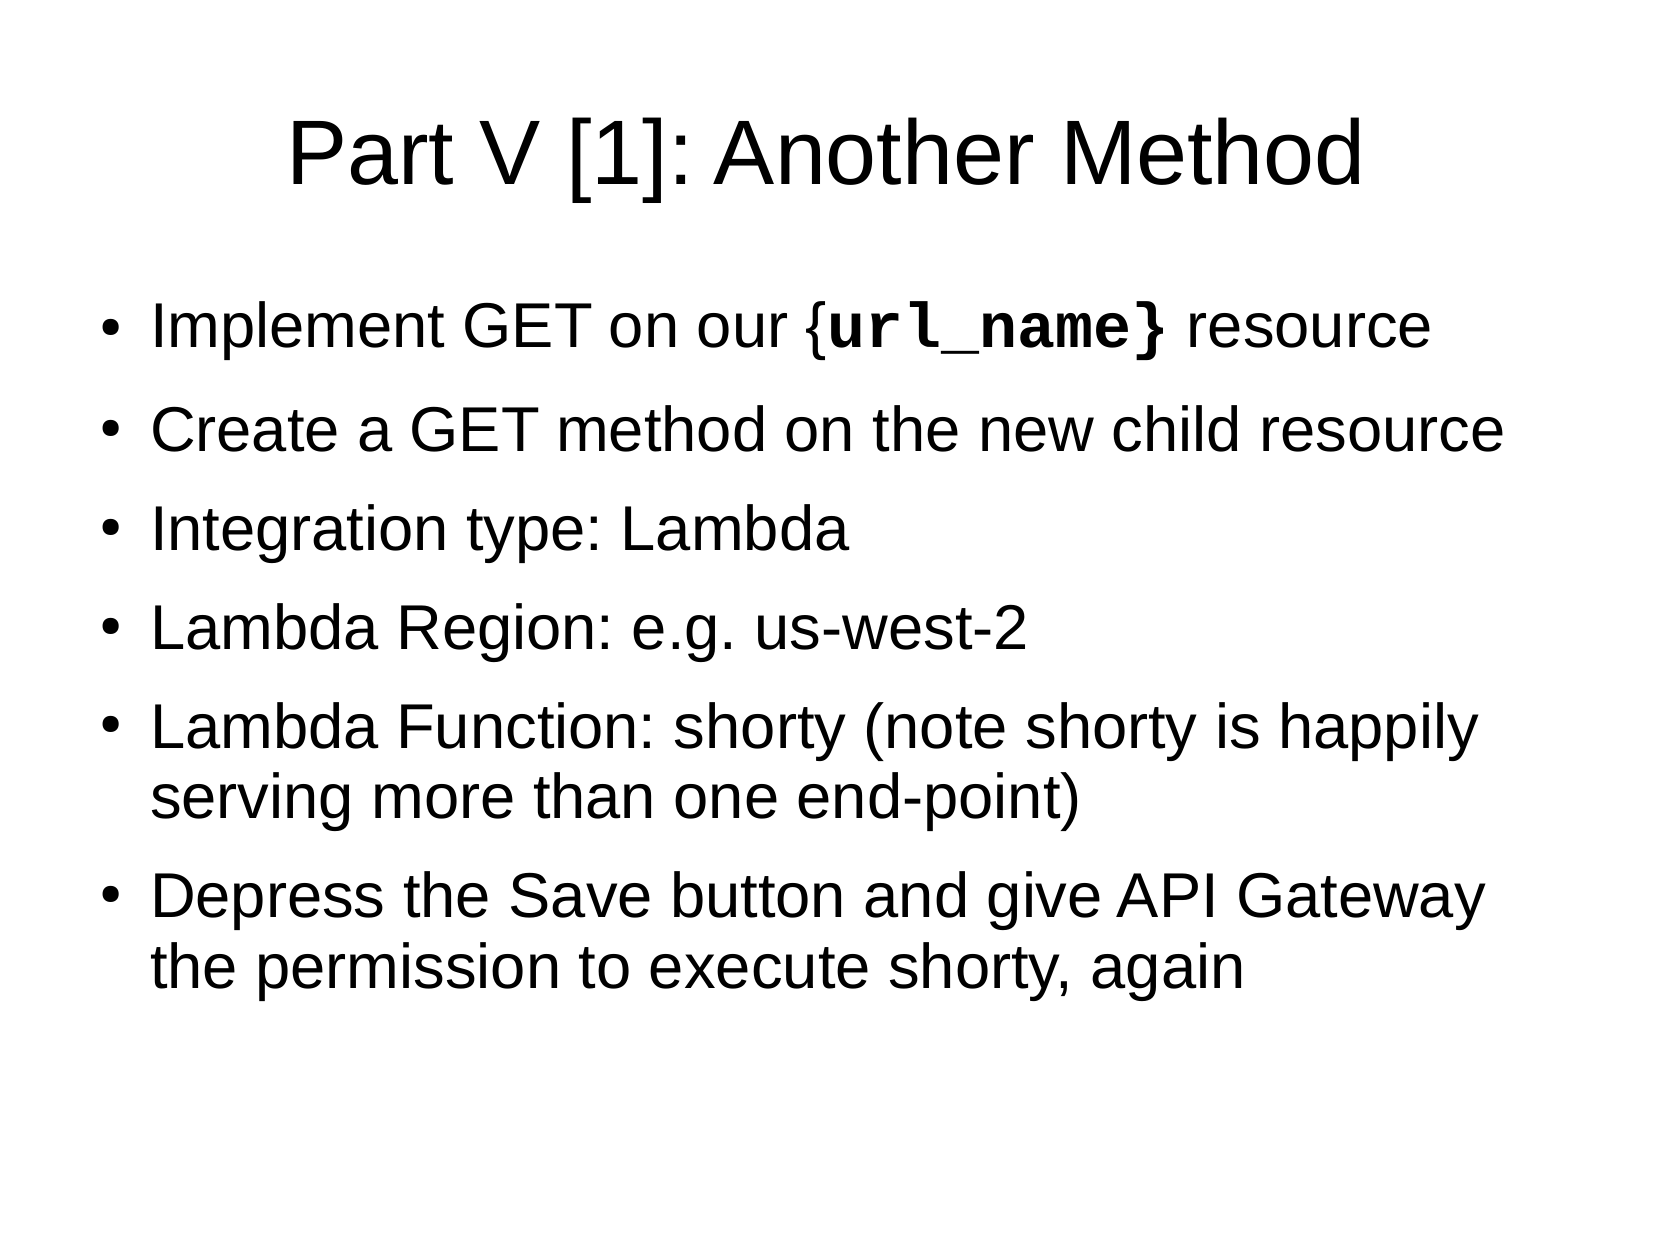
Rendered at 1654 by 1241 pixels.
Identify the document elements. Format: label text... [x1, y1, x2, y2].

title Part V [1]: Another Method [82, 49, 1571, 257]
list Implement GET on our {url_name} resource Create a GET method on the new child resource Integration type: Lambda Lambda Region: e.g. us-west-2 Lambda Function: shorty (note shorty is happily serving more than one end-point) Depress the Save button and give API Gateway the permission to execute shorty, again [82, 290, 1571, 1010]
